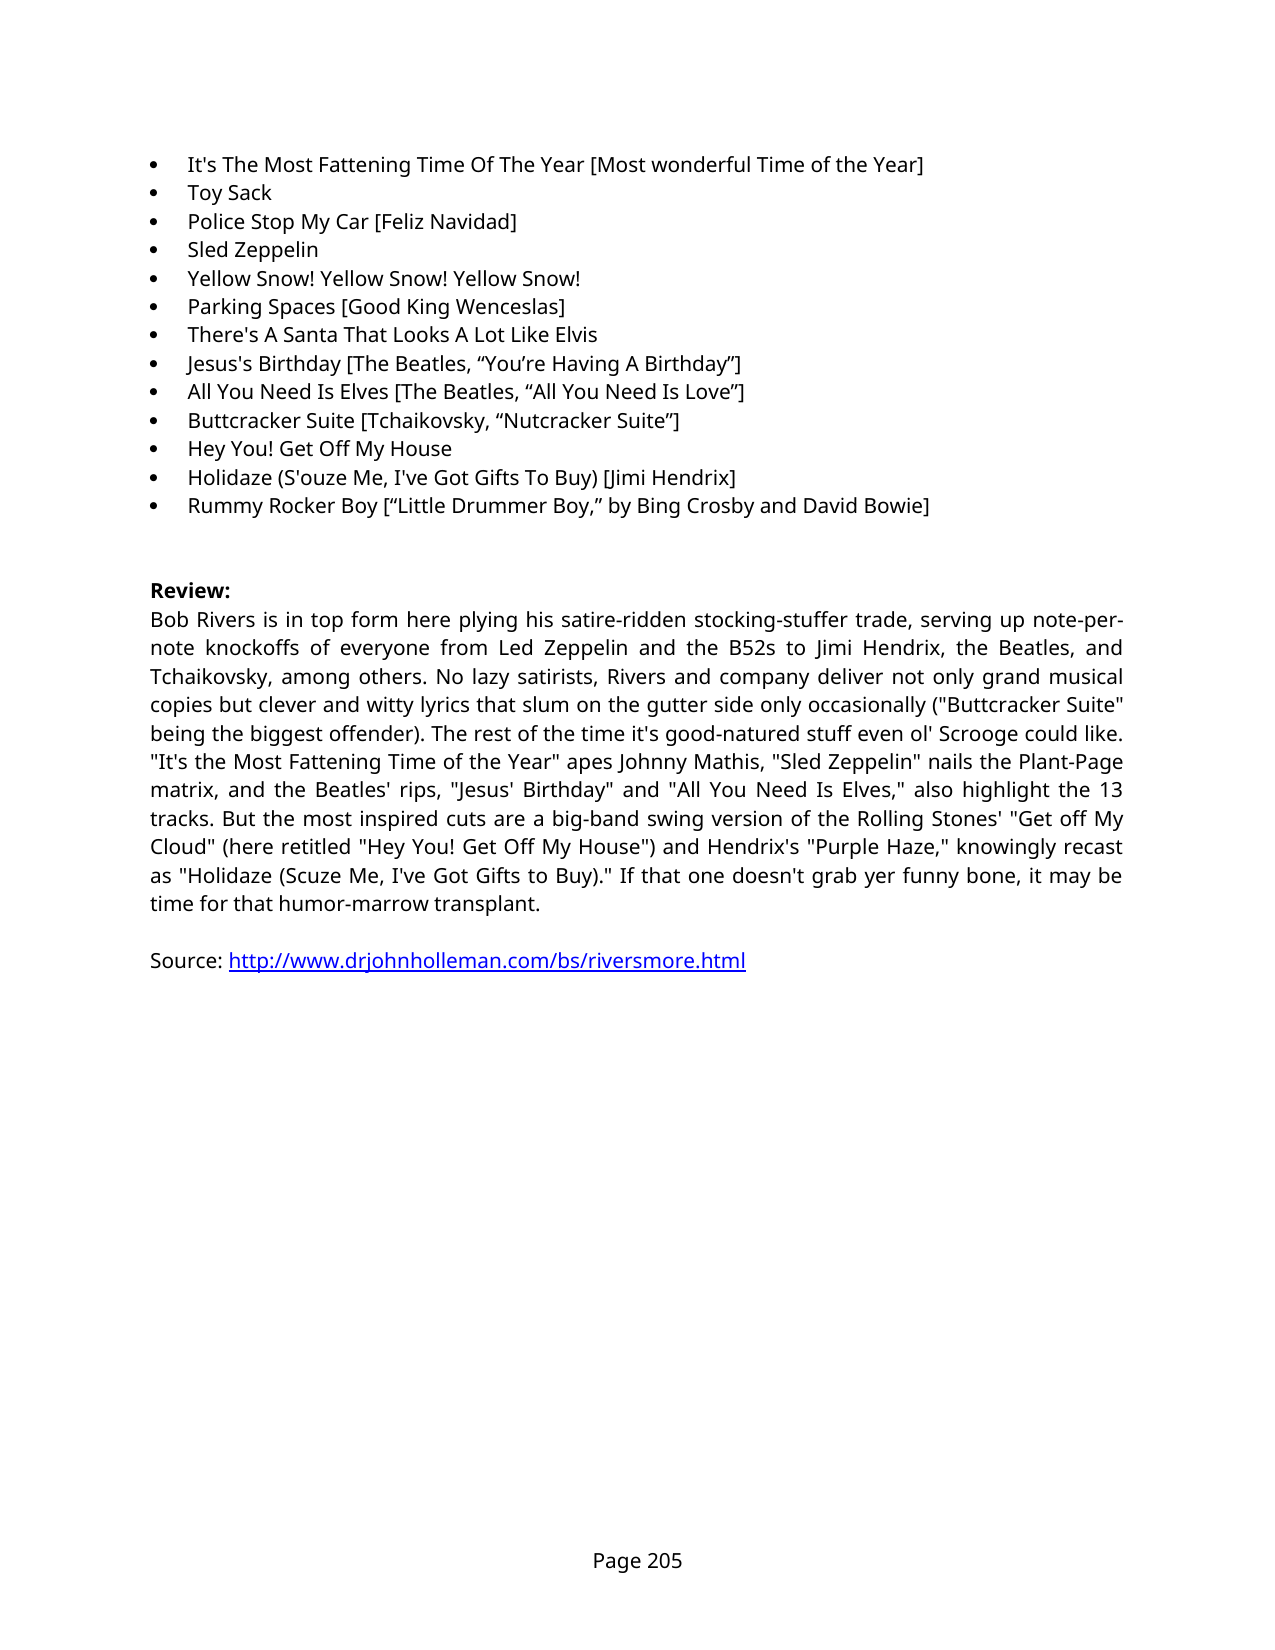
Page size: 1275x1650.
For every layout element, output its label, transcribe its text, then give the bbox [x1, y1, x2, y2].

text Bob Rivers is in top form here plying his satire-ridden stocking-stuffer trade, serving up note-per-note knockoffs of everyone from Led Zeppelin and the B52s to Jimi Hendrix, the Beatles, and Tchaikovsky, among others. No lazy satirists, Rivers and company deliver not only grand musical copies but clever and witty lyrics that slum on the gutter side only occasionally ("Buttcracker Suite" being the biggest offender). The rest of the time it's good-natured stuff even ol' Scrooge could like. "It's the Most Fattening Time of the Year" apes Johnny Mathis, "Sled Zeppelin" nails the Plant-Page matrix, and the Beatles' rips, "Jesus' Birthday" and "All You Need Is Elves," also highlight the 13 tracks. But the most inspired cuts are a big-band swing version of the Rolling Stones' "Get off My Cloud" (here retitled "Hey You! Get Off My House") and Hendrix's "Purple Haze," knowingly recast as "Holidaze (Scuze Me, I've Got Gifts to Buy)." If that one doesn't grab yer funny bone, it may be time for that humor-marrow transplant. [150, 605, 1125, 918]
list Toy Sack [150, 178, 1125, 207]
list Jesus's Birthday [The Beatles, “You’re Having A Birthday”] [150, 349, 1125, 377]
list It's The Most Fattening Time Of The Year [Most wonderful Time of the Year] [150, 150, 1125, 178]
text Source: http://www.drjohnholleman.com/bs/riversmore.html [150, 946, 1125, 975]
list There's A Santa That Looks A Lot Like Elvis [150, 321, 1125, 349]
list Buttcracker Suite [Tchaikovsky, “Nutcracker Suite”] [150, 406, 1125, 434]
text Review: [150, 577, 1125, 605]
list Yellow Snow! Yellow Snow! Yellow Snow! [150, 264, 1125, 292]
list Rummy Rocker Boy [“Little Drummer Boy,” by Bing Crosby and David Bowie] [150, 491, 1125, 520]
list Police Stop My Car [Feliz Navidad] [150, 207, 1125, 235]
list Holidaze (S'ouze Me, I've Got Gifts To Buy) [Jimi Hendrix] [150, 463, 1125, 491]
list Sled Zeppelin [150, 235, 1125, 264]
list Parking Spaces [Good King Wenceslas] [150, 292, 1125, 321]
list Hey You! Get Off My House [150, 434, 1125, 463]
list All You Need Is Elves [The Beatles, “All You Need Is Love”] [150, 377, 1125, 406]
